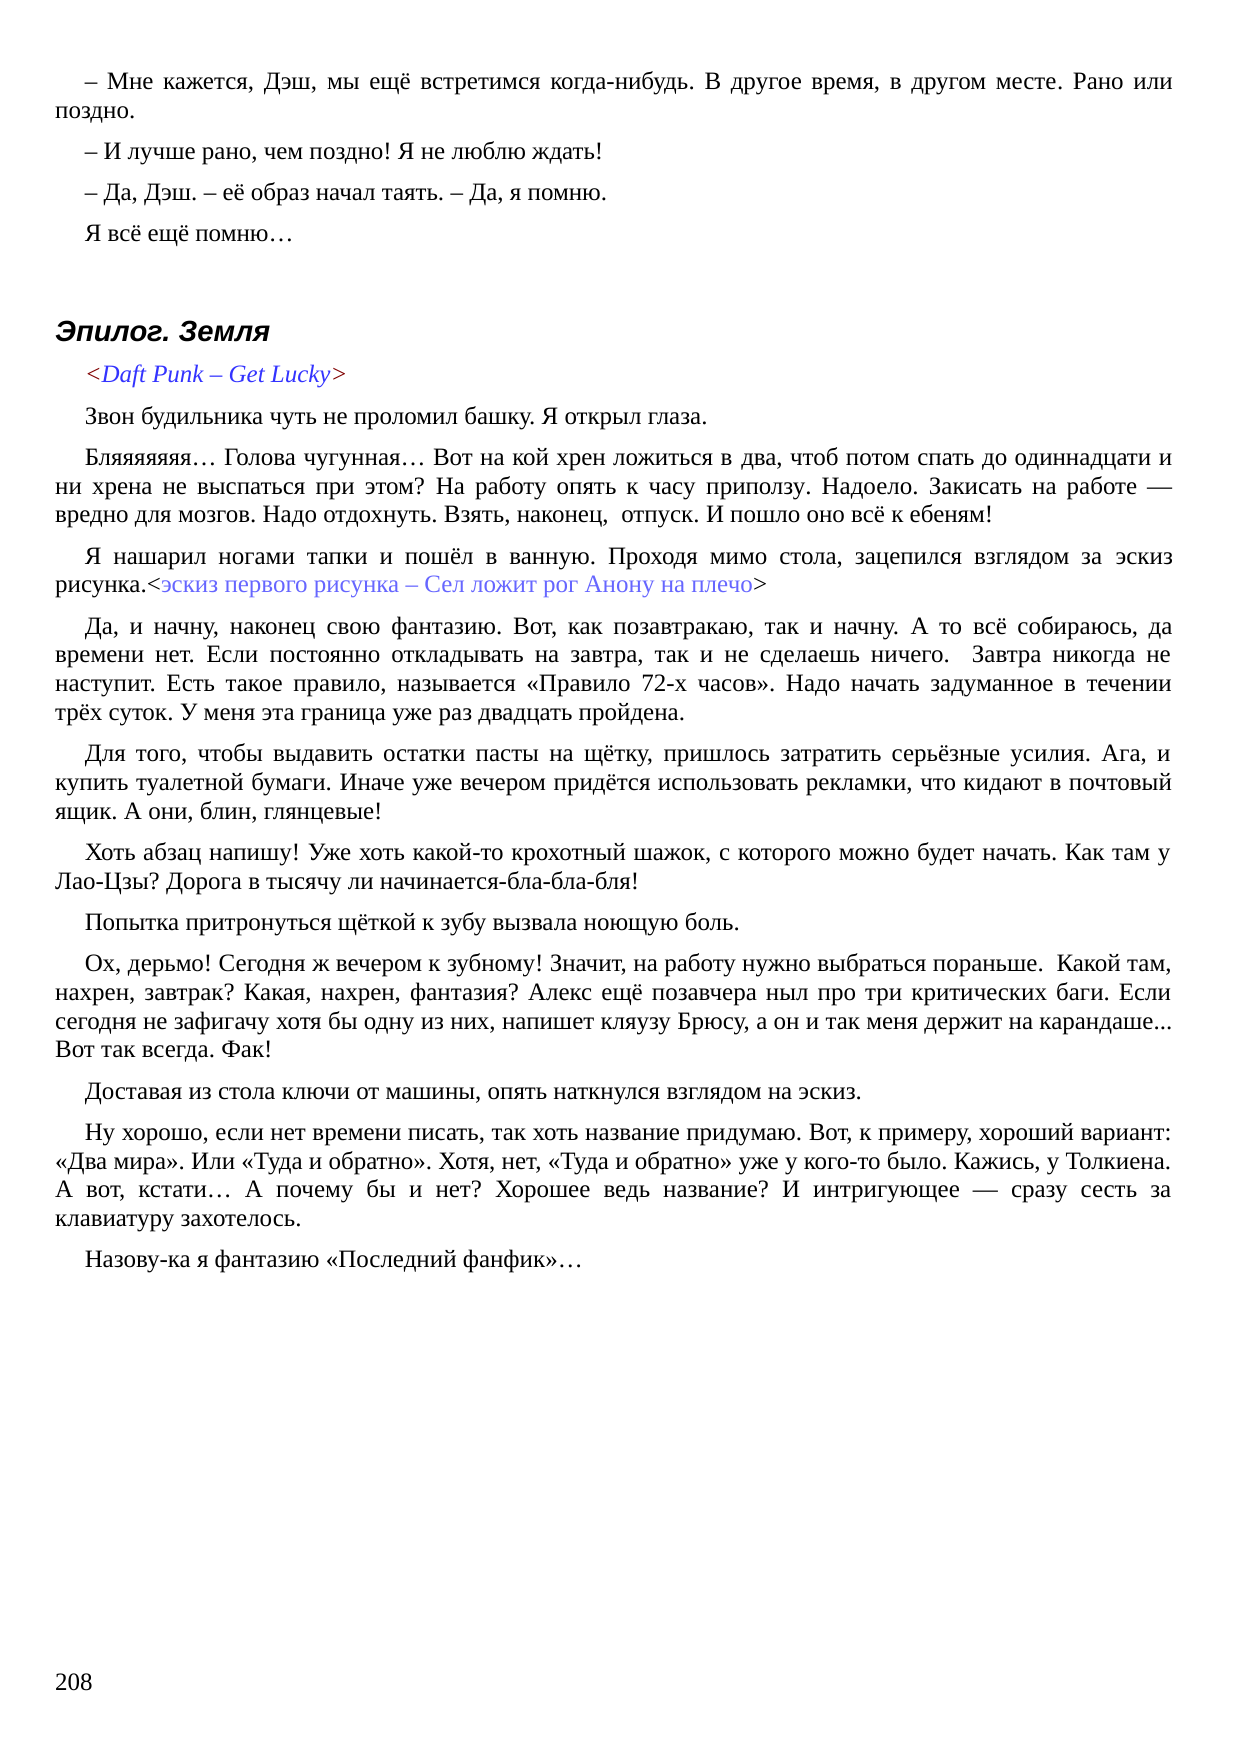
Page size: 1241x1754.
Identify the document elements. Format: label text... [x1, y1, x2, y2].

text Доставая из стола ключи от машины, опять наткнулся взглядом на эскиз. [55, 1076, 1173, 1104]
text – И лучше рано, чем поздно! Я не люблю ждать! [55, 136, 1173, 165]
text Звон будильника чуть не проломил башку. Я открыл глаза. [55, 401, 1173, 429]
text Я всё ещё помню… [55, 218, 1173, 247]
text – Мне кажется, Дэш, мы ещё встретимся когда-нибудь. В другое время, в другом месте. Рано или поздно. [55, 66, 1173, 123]
text <Daft Punk – Get Lucky> [55, 359, 1173, 388]
text Ох, дерьмо! Сегодня ж вечером к зубному! Значит, на работу нужно выбраться пораньше. Какой там, нахрен, завтрак? Какая, нахрен, фантазия? Алекс ещё позавчера ныл про три критических баги. Если сегодня не зафигачу хотя бы одну из них, напишет кляузу Брюсу, а он и так меня держит на карандаше... Вот так всегда. Фак! [55, 948, 1173, 1063]
text Хоть абзац напишу! Уже хоть какой-то крохотный шажок, с которого можно будет начать. Как там у Лао-Цзы? Дорога в тысячу ли начинается-бла-бла-бля! [55, 837, 1173, 894]
text Для того, чтобы выдавить остатки пасты на щётку, пришлось затратить серьёзные усилия. Ага, и купить туалетной бумаги. Иначе уже вечером придётся использовать рекламки, что кидают в почтовый ящик. А они, блин, глянцевые! [55, 738, 1173, 824]
text Бляяяяяяя… Голова чугунная… Вот на кой хрен ложиться в два, чтоб потом спать до одиннадцати и ни хрена не выспаться при этом? На работу опять к часу приползу. Надоело. Закисать на работе — вредно для мозгов. Надо отдохнуть. Взять, наконец, отпуск. И пошло оно всё к ебеням! [55, 442, 1173, 528]
text Да, и начну, наконец свою фантазию. Вот, как позавтракаю, так и начну. А то всё собираюсь, да времени нет. Если постоянно откладывать на завтра, так и не сделаешь ничего. Завтра никогда не наступит. Есть такое правило, называется «Правило 72-х часов». Надо начать задуманное в течении трёх суток. У меня эта граница уже раз двадцать пройдена. [55, 611, 1173, 726]
text Назову-ка я фантазию «Последний фанфик»… [55, 1244, 1173, 1273]
subtitle Эпилог. Земля [55, 313, 1173, 347]
text Ну хорошо, если нет времени писать, так хоть название придумаю. Вот, к примеру, хороший вариант: «Два мира». Или «Туда и обратно». Хотя, нет, «Туда и обратно» уже у кого-то было. Кажись, у Толкиена. А вот, кстати… А почему бы и нет? Хорошее ведь название? И интригующее — сразу сесть за клавиатуру захотелось. [55, 1117, 1173, 1232]
text Я нашарил ногами тапки и пошёл в ванную. Проходя мимо стола, зацепился взглядом за эскиз рисунка.<эскиз первого рисунка – Сел ложит рог Анону на плечо> [55, 541, 1173, 598]
text – Да, Дэш. – её образ начал таять. – Да, я помню. [55, 177, 1173, 206]
text Попытка притронуться щёткой к зубу вызвала ноющую боль. [55, 907, 1173, 936]
